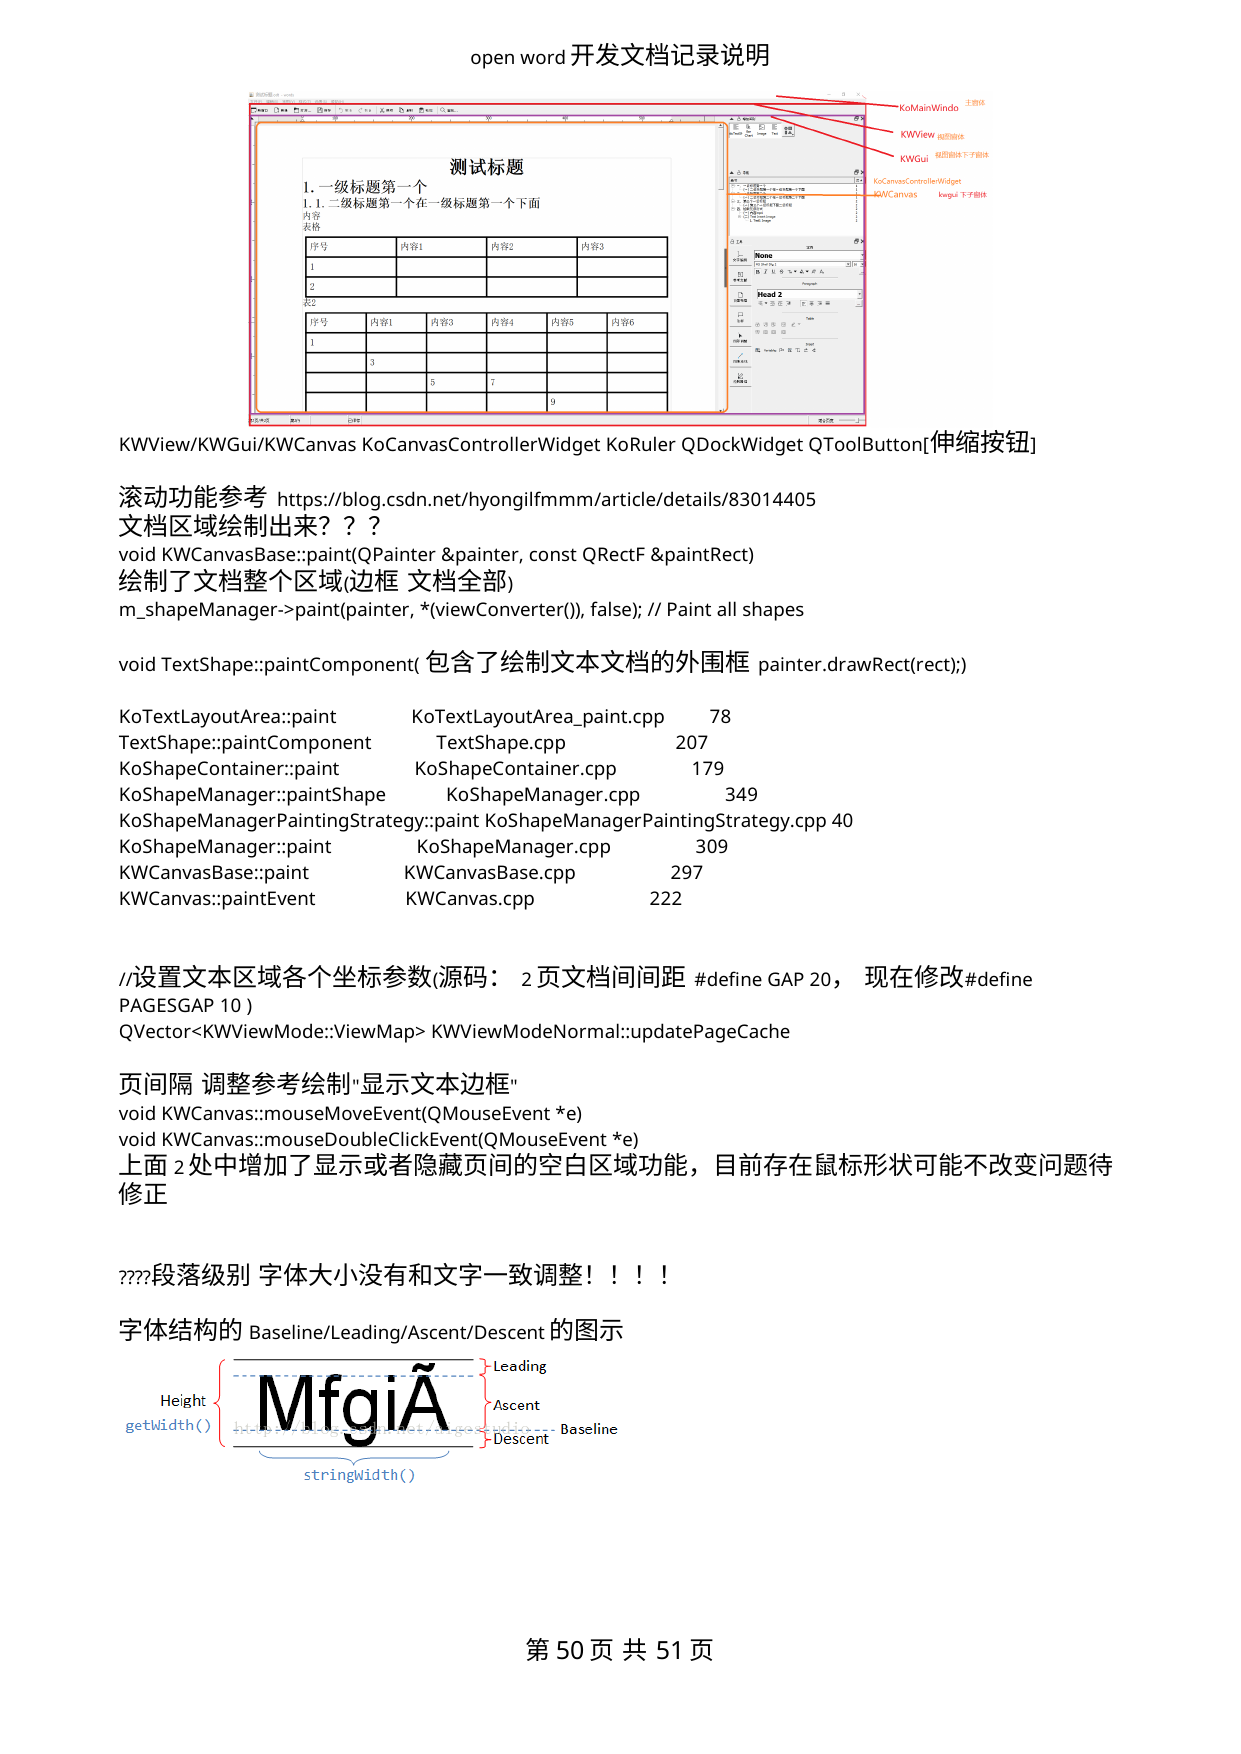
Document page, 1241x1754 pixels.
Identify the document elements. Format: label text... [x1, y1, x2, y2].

text KoTextLayoutArea::paint KoTextLayoutArea_paint.cpp 78 [119, 703, 1121, 729]
text 绘制了文档整个区域(边框 文档全部) [119, 567, 1121, 596]
text KWCanvas::paintEvent KWCanvas.cpp 222 [119, 885, 1121, 911]
text void KWCanvas::mouseDoubleClickEvent(QMouseEvent *e) [119, 1125, 1121, 1151]
text 页间隔 调整参考绘制"显示文本边框" [119, 1070, 1121, 1099]
text KoShapeManagerPaintingStrategy::paint KoShapeManagerPaintingStrategy.cpp 40 [119, 807, 1121, 833]
text KoShapeContainer::paint KoShapeContainer.cpp 179 [119, 755, 1121, 781]
text KWView/KWGui/KWCanvas KoCanvasControllerWidget KoRuler QDockWidget QToolButton[伸缩按钮] [119, 428, 1121, 457]
text //设置文本区域各个坐标参数(源码： 2页文档间间距 #define GAP 20， 现在修改#define PAGESGAP 10 ) [119, 963, 1121, 1018]
text 字体结构的Baseline/Leading/Ascent/Descent的图示 [119, 1316, 1121, 1345]
text KWCanvasBase::paint KWCanvasBase.cpp 297 [119, 859, 1121, 885]
text void KWCanvas::mouseMoveEvent(QMouseEvent *e) [119, 1099, 1121, 1125]
text ????段落级别 字体大小没有和文字一致调整！！！！ [119, 1261, 1121, 1290]
text 上面2处中增加了显示或者隐藏页间的空白区域功能，目前存在鼠标形状可能不改变问题待修正 [119, 1151, 1121, 1209]
text m_shapeManager->paint(painter, *(viewConverter()), false); // Paint all shapes [119, 596, 1121, 622]
text TextShape::paintComponent TextShape.cpp 207 [119, 729, 1121, 755]
text QVector<KWViewMode::ViewMap> KWViewModeNormal::updatePageCache [119, 1018, 1121, 1044]
text void KWCanvasBase::paint(QPainter &painter, const QRectF &paintRect) [119, 541, 1121, 567]
text KoShapeManager::paintShape KoShapeManager.cpp 349 [119, 781, 1121, 807]
text 滚动功能参考 https://blog.csdn.net/hyongilfmmm/article/details/83014405 [119, 483, 1121, 512]
picture [248, 91, 993, 428]
text 文档区域绘制出来？？？ [119, 512, 1121, 541]
text void TextShape::paintComponent( 包含了绘制文本文档的外围框 painter.drawRect(rect);) [119, 648, 1121, 677]
picture [118, 1345, 628, 1491]
text KoShapeManager::paint KoShapeManager.cpp 309 [119, 833, 1121, 859]
